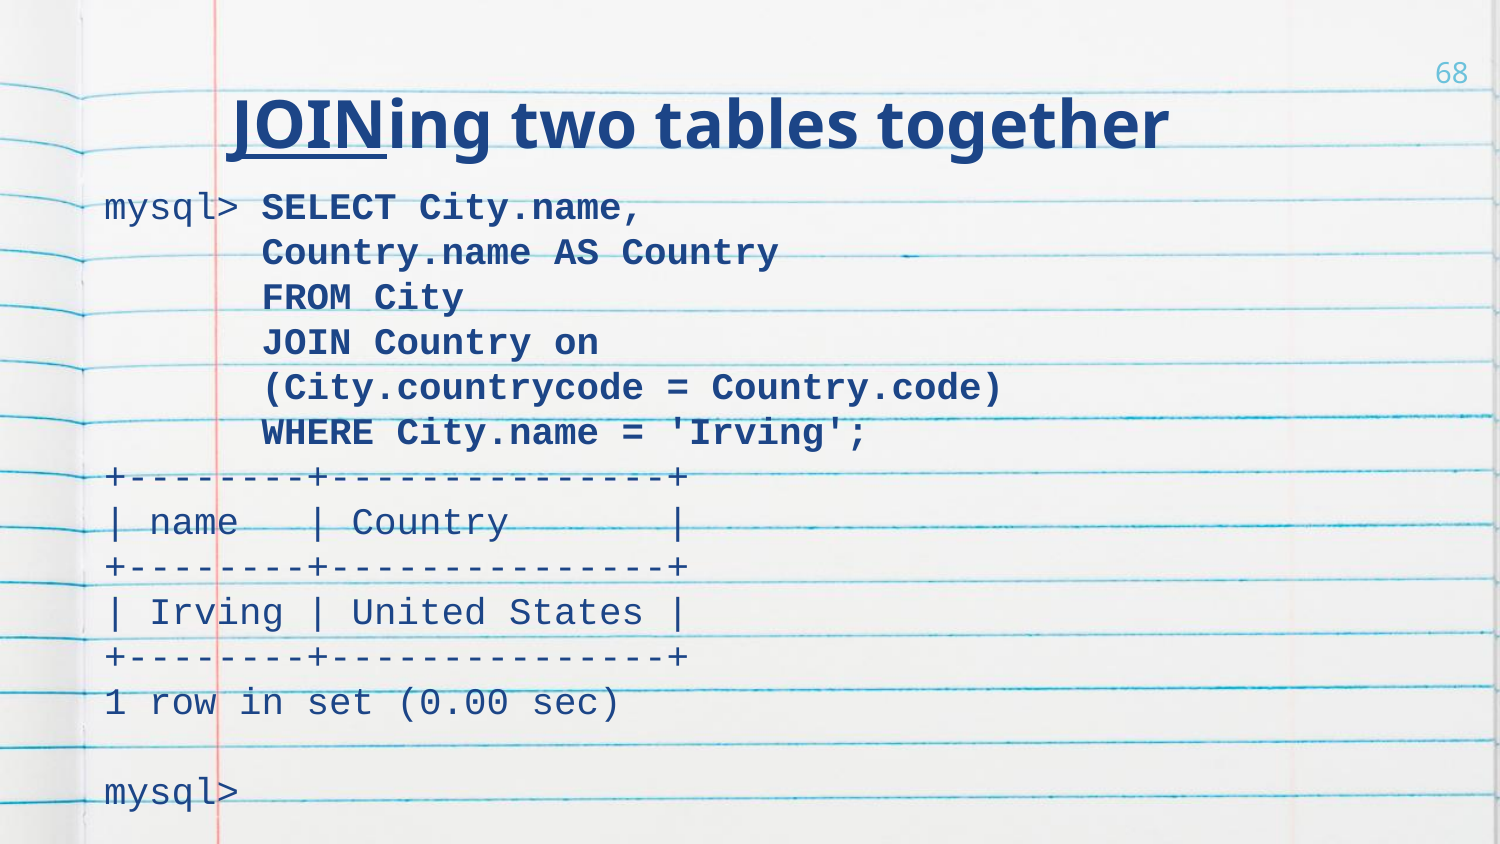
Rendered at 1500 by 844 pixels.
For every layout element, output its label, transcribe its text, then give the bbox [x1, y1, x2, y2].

list mysql> SELECT City.name, Country.name AS Country FROM City JOIN Country on (City.countrycode = Country.code) WHERE City.name = 'Irving'; +--------+---------------+ | name | Country | +--------+---------------+ | Irving | United States | +--------+---------------+ 1 row in set (0.00 sec) mysql> [89, 182, 1425, 748]
title JOINing two tables together [231, 21, 1425, 162]
slide_number [1378, 41, 1469, 107]
picture [0, 0, 1500, 844]
